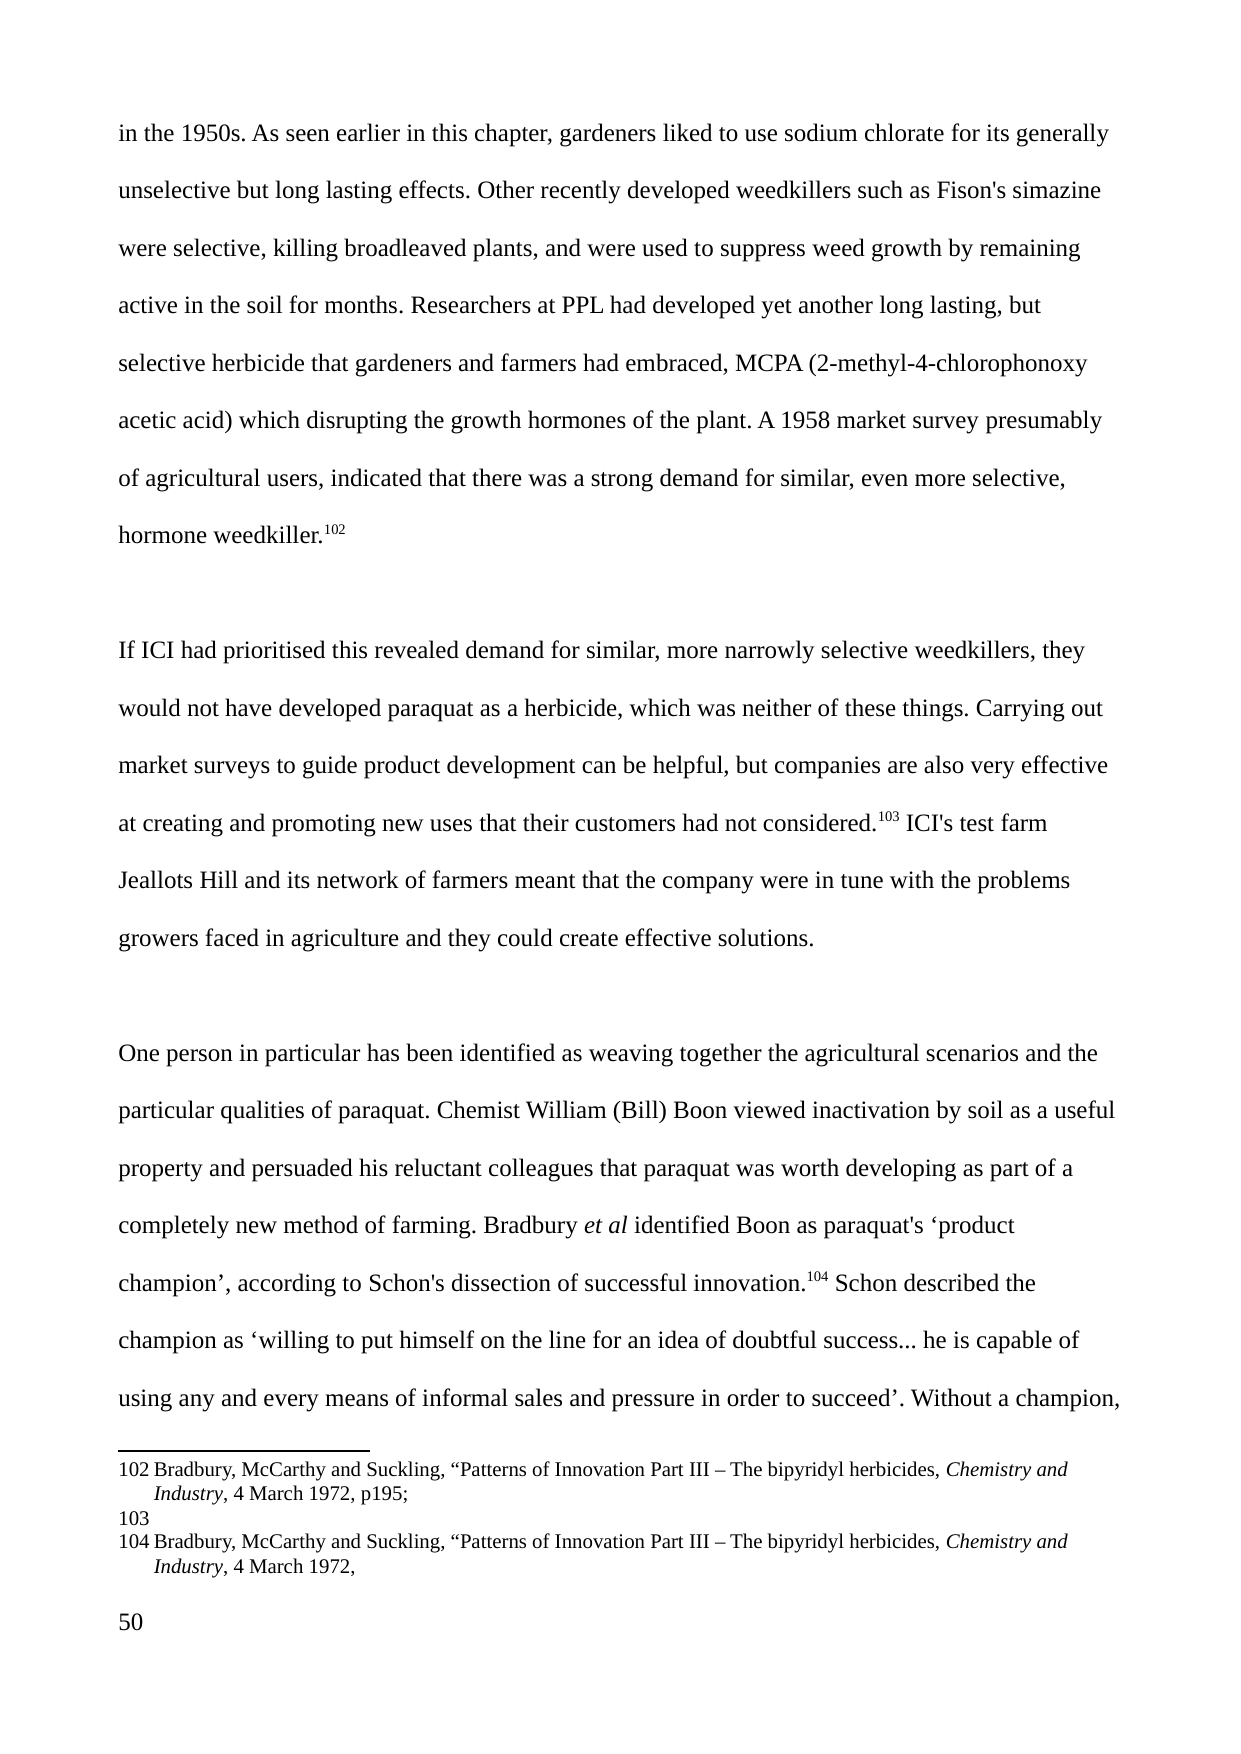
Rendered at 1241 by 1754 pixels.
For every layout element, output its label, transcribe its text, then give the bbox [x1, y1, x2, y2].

text in the 1950s. As seen earlier in this chapter, gardeners liked to use sodium chlorate for its generally unselective but long lasting effects. Other recently developed weedkillers such as Fison's simazine were selective, killing broadleaved plants, and were used to suppress weed growth by remaining active in the soil for months. Researchers at PPL had developed yet another long lasting, but selective herbicide that gardeners and farmers had embraced, MCPA (2-methyl-4-chlorophonoxy acetic acid) which disrupting the growth hormones of the plant. A 1958 market survey presumably of agricultural users, indicated that there was a strong demand for similar, even more selective, hormone weedkiller. [118, 118, 1122, 549]
text If ICI had prioritised this revealed demand for similar, more narrowly selective weedkillers, they would not have developed paraquat as a herbicide, which was neither of these things. Carrying out market surveys to guide product development can be helpful, but companies are also very effective at creating and promoting new uses that their customers had not considered. ICI's test farm Jeallots Hill and its network of farmers meant that the company were in tune with the problems growers faced in agriculture and they could create effective solutions. [118, 636, 1122, 952]
text Bradbury, McCarthy and Suckling, “Patterns of Innovation Part III – The bipyridyl herbicides, Chemistry and Industry, 4 March 1972, p195; [118, 1457, 1122, 1505]
text Bradbury, McCarthy and Suckling, “Patterns of Innovation Part III – The bipyridyl herbicides, Chemistry and Industry, 4 March 1972, [118, 1529, 1122, 1578]
text One person in particular has been identified as weaving together the agricultural scenarios and the particular qualities of paraquat. Chemist William (Bill) Boon viewed inactivation by soil as a useful property and persuaded his reluctant colleagues that paraquat was worth developing as part of a completely new method of farming. Bradbury et al identified Boon as paraquat's ‘product champion’, according to Schon's dissection of successful innovation. Schon described the champion as ‘willing to put himself on the line for an idea of doubtful success... he is capable of using any and every means of informal sales and pressure in order to succeed’. Without a champion, [118, 1038, 1122, 1412]
